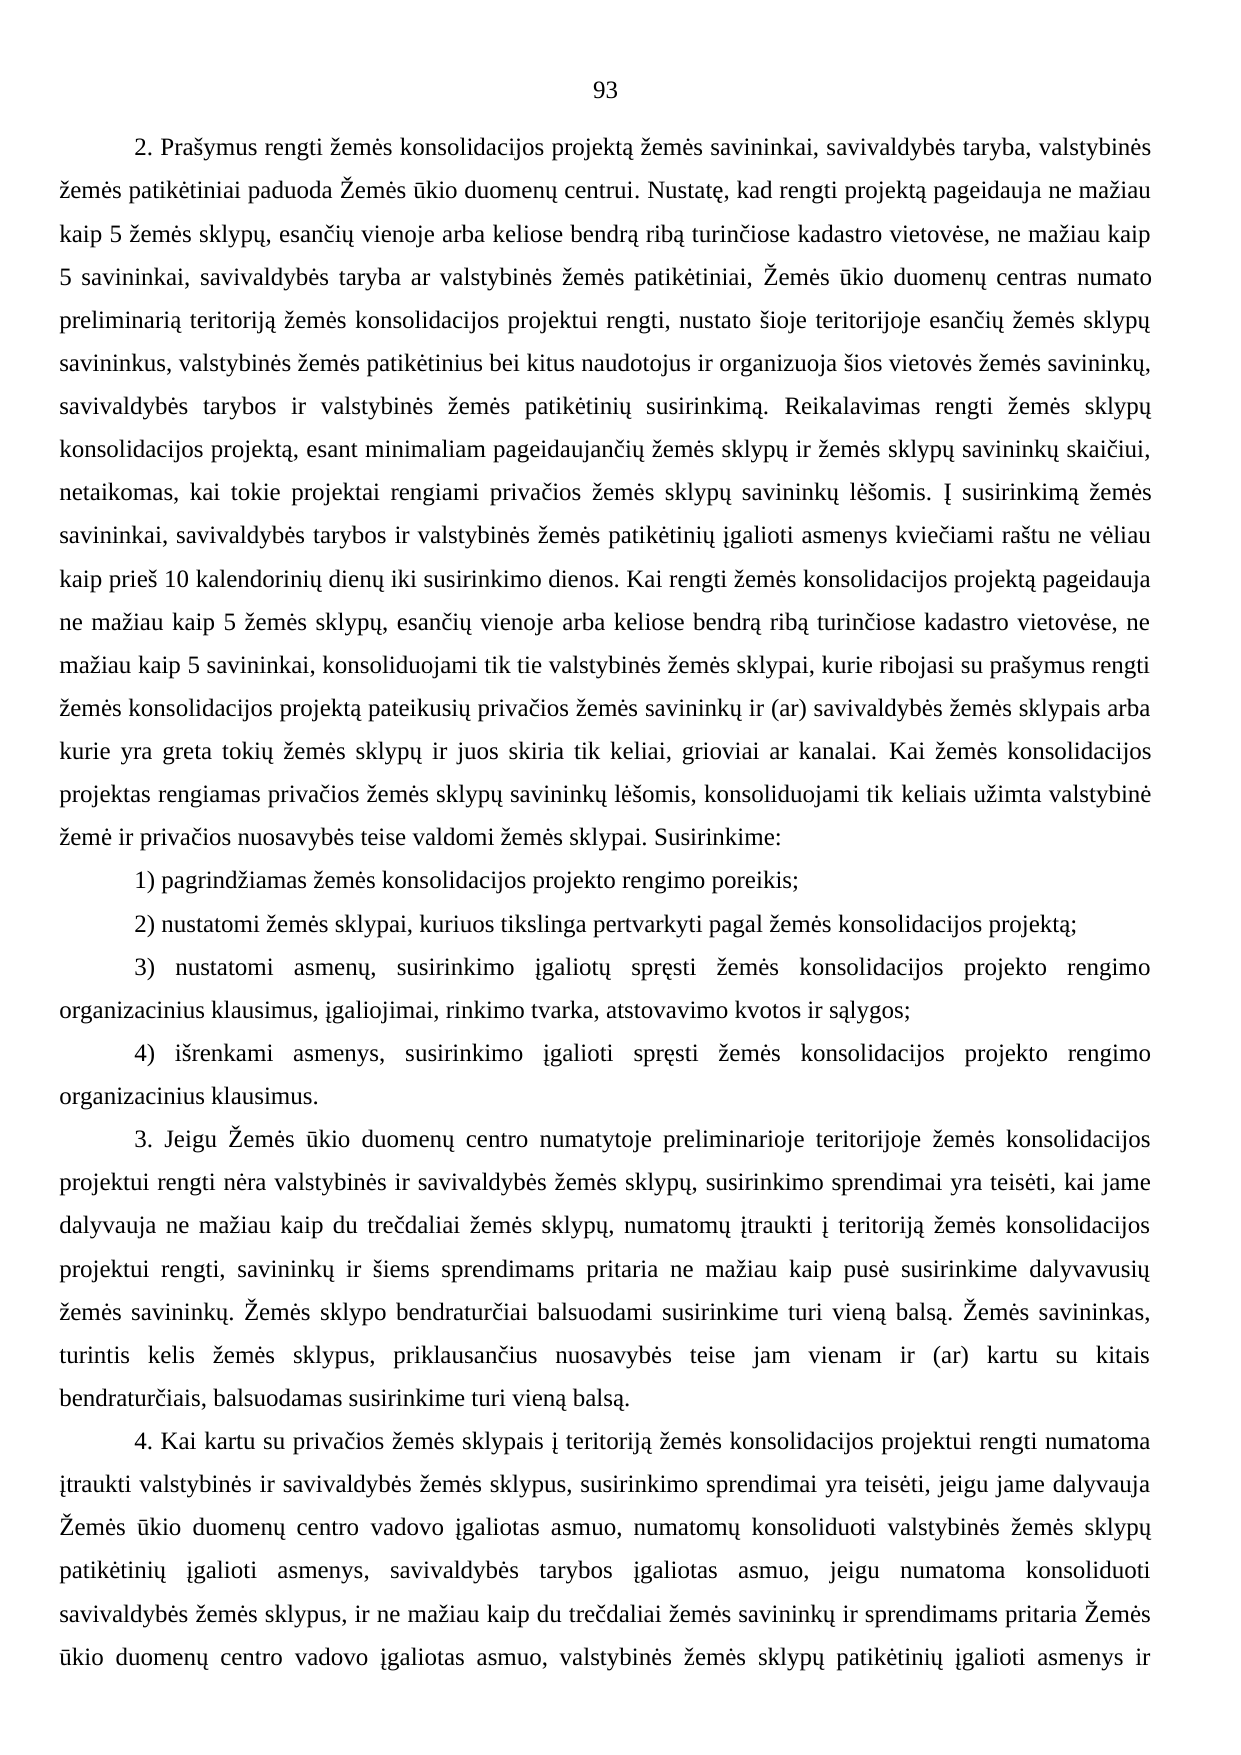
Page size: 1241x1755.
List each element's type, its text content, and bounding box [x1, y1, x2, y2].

text 4) išrenkami asmenys, susirinkimo įgalioti spręsti žemės konsolidacijos projekto rengimo organizacinius klausimus. [59, 1038, 1152, 1110]
text 4. Kai kartu su privačios žemės sklypais į teritoriją žemės konsolidacijos projektui rengti numatoma įtraukti valstybinės ir savivaldybės žemės sklypus, susirinkimo sprendimai yra teisėti, jeigu jame dalyvauja Žemės ūkio duomenų centro vadovo įgaliotas asmuo, numatomų konsoliduoti valstybinės žemės sklypų patikėtinių įgalioti asmenys, savivaldybės tarybos įgaliotas asmuo, jeigu numatoma konsoliduoti savivaldybės žemės sklypus, ir ne mažiau kaip du trečdaliai žemės savininkų ir sprendimams pritaria Žemės ūkio duomenų centro vadovo įgaliotas asmuo, valstybinės žemės sklypų patikėtinių įgalioti asmenys ir [59, 1426, 1152, 1671]
text 3) nustatomi asmenų, susirinkimo įgaliotų spręsti žemės konsolidacijos projekto rengimo organizacinius klausimus, įgaliojimai, rinkimo tvarka, atstovavimo kvotos ir sąlygos; [59, 952, 1152, 1024]
text 1) pagrindžiamas žemės konsolidacijos projekto rengimo poreikis; [59, 866, 1152, 894]
text 2) nustatomi žemės sklypai, kuriuos tikslinga pertvarkyti pagal žemės konsolidacijos projektą; [59, 909, 1152, 937]
text 2. Prašymus rengti žemės konsolidacijos projektą žemės savininkai, savivaldybės taryba, valstybinės žemės patikėtiniai paduoda Žemės ūkio duomenų centrui. Nustatę, kad rengti projektą pageidauja ne mažiau kaip 5 žemės sklypų, esančių vienoje arba keliose bendrą ribą turinčiose kadastro vietovėse, ne mažiau kaip 5 savininkai, savivaldybės taryba ar valstybinės žemės patikėtiniai, Žemės ūkio duomenų centras numato preliminarią teritoriją žemės konsolidacijos projektui rengti, nustato šioje teritorijoje esančių žemės sklypų savininkus, valstybinės žemės patikėtinius bei kitus naudotojus ir organizuoja šios vietovės žemės savininkų, savivaldybės tarybos ir valstybinės žemės patikėtinių susirinkimą. Reikalavimas rengti žemės sklypų konsolidacijos projektą, esant minimaliam pageidaujančių žemės sklypų ir žemės sklypų savininkų skaičiui, netaikomas, kai tokie projektai rengiami privačios žemės sklypų savininkų lėšomis. Į susirinkimą žemės savininkai, savivaldybės tarybos ir valstybinės žemės patikėtinių įgalioti asmenys kviečiami raštu ne vėliau kaip prieš 10 kalendorinių dienų iki susirinkimo dienos. Kai rengti žemės konsolidacijos projektą pageidauja ne mažiau kaip 5 žemės sklypų, esančių vienoje arba keliose bendrą ribą turinčiose kadastro vietovėse, ne mažiau kaip 5 savininkai, konsoliduojami tik tie valstybinės žemės sklypai, kurie ribojasi su prašymus rengti žemės konsolidacijos projektą pateikusių privačios žemės savininkų ir (ar) savivaldybės žemės sklypais arba kurie yra greta tokių žemės sklypų ir juos skiria tik keliai, grioviai ar kanalai. Kai žemės konsolidacijos projektas rengiamas privačios žemės sklypų savininkų lėšomis, konsoliduojami tik keliais užimta valstybinė žemė ir privačios nuosavybės teise valdomi žemės sklypai. Susirinkime: [59, 132, 1152, 851]
text 3. Jeigu Žemės ūkio duomenų centro numatytoje preliminarioje teritorijoje žemės konsolidacijos projektui rengti nėra valstybinės ir savivaldybės žemės sklypų, susirinkimo sprendimai yra teisėti, kai jame dalyvauja ne mažiau kaip du trečdaliai žemės sklypų, numatomų įtraukti į teritoriją žemės konsolidacijos projektui rengti, savininkų ir šiems sprendimams pritaria ne mažiau kaip pusė susirinkime dalyvavusių žemės savininkų. Žemės sklypo bendraturčiai balsuodami susirinkime turi vieną balsą. Žemės savininkas, turintis kelis žemės sklypus, priklausančius nuosavybės teise jam vienam ir (ar) kartu su kitais bendraturčiais, balsuodamas susirinkime turi vieną balsą. [59, 1124, 1152, 1412]
